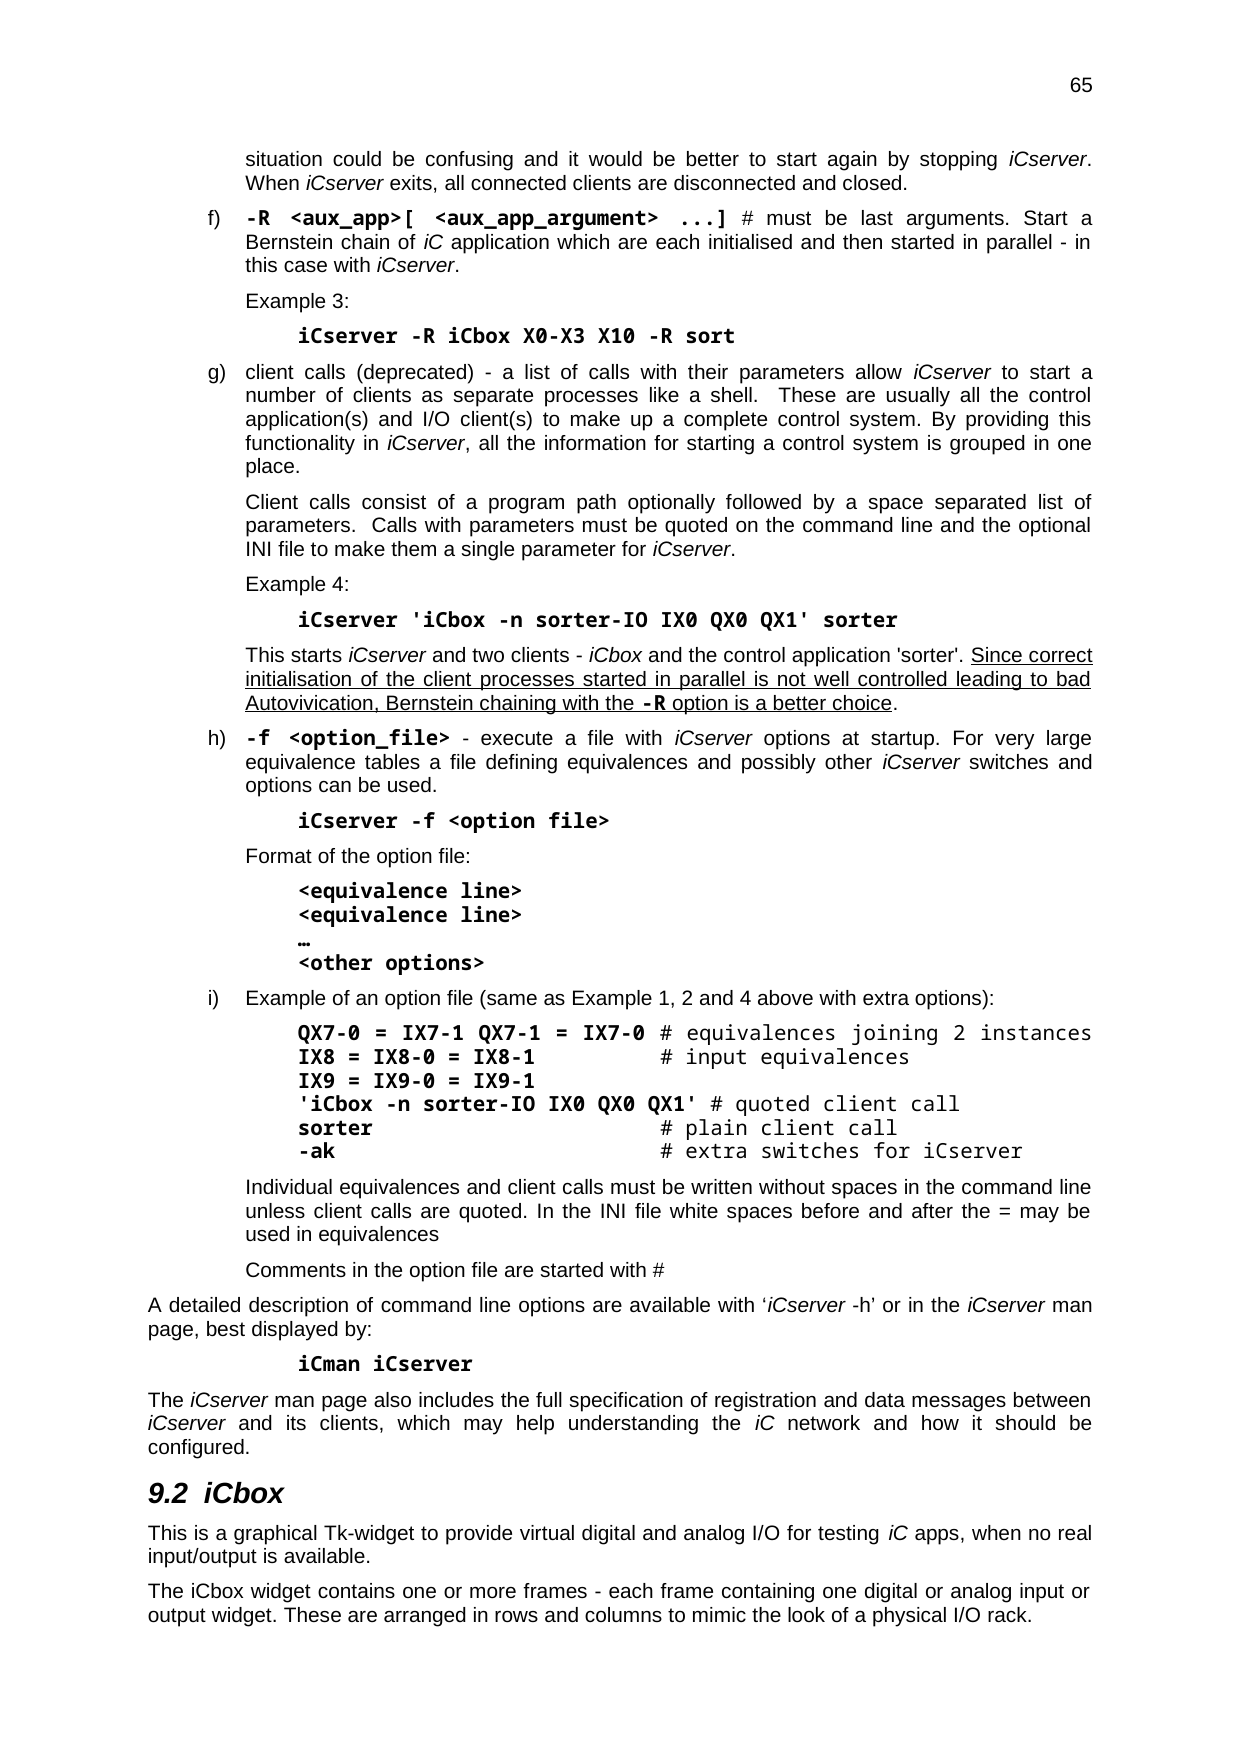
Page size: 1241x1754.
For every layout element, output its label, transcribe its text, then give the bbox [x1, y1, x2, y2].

list -f <option_file> - execute a file with iCserver options at startup. For very large equivalence tables a file defining equivalences and possibly other iCserver switches and options can be used. [208, 727, 1092, 797]
list Format of the option file: [208, 845, 1092, 868]
text <equivalence line> <equivalence line> … <other options> [298, 880, 1092, 975]
list Individual equivalences and client calls must be written without spaces in the command line unless client calls are quoted. In the INI file white spaces before and after the = may be used in equivalences [208, 1176, 1092, 1246]
list Example 4: [208, 573, 1092, 597]
text The iCbox widget contains one or more frames - each frame containing one digital or analog input or output widget. These are arranged in rows and columns to mimic the look of a physical I/O rack. [148, 1580, 1092, 1627]
subtitle iCbox [148, 1477, 1092, 1509]
text iCserver -f <option file> [298, 809, 1092, 833]
text iCserver -R iCbox X0-X3 X10 -R sort [298, 325, 1092, 348]
list Comments in the option file are started with # [208, 1258, 1092, 1282]
text QX7-0 = IX7-1 QX7-1 = IX7-0 # equivalences joining 2 instances IX8 = IX8-0 = IX8-1 # input equivalences IX9 = IX9-0 = IX9-1 'iCbox -n sorter-IO IX0 QX0 QX1' # quoted client call sorter # plain client call -ak # extra switches for iCserver [298, 1022, 1092, 1164]
list This starts iCserver and two clients - iCbox and the control application 'sorter'. Since correct initialisation of the client processes started in parallel is not well controlled leading to bad Autovivication, Bernstein chaining with the -R option is a better choice. [208, 644, 1092, 715]
text A detailed description of command line options are available with ‘iCserver -h’ or in the iCserver man page, best displayed by: [148, 1294, 1092, 1341]
list Example of an option file (same as Example 1, 2 and 4 above with extra options): [208, 986, 1092, 1010]
list Client calls consist of a program path optionally followed by a space separated list of parameters. Calls with parameters must be quoted on the command line and the optional INI file to make them a single parameter for iCserver. [208, 490, 1092, 561]
list -R <aux_app>[ <aux_app_argument> ...] # must be last arguments. Start a Bernstein chain of iC application which are each initialised and then started in parallel - in this case with iCserver. [208, 207, 1092, 278]
text iCman iCserver [298, 1353, 1092, 1376]
text iCserver 'iCbox -n sorter-IO IX0 QX0 QX1' sorter [298, 608, 1092, 632]
list client calls (deprecated) - a list of calls with their parameters allow iCserver to start a number of clients as separate processes like a shell. These are usually all the control application(s) and I/O client(s) to make up a complete control system. By providing this functionality in iCserver, all the information for starting a control system is grouped in one place. [208, 360, 1092, 478]
text This is a graphical Tk-widget to provide virtual digital and analog I/O for testing iC apps, when no real input/output is available. [148, 1521, 1092, 1568]
text The iCserver man page also includes the full specification of registration and data messages between iCserver and its clients, which may help understanding the iC network and how it should be configured. [148, 1388, 1092, 1459]
list situation could be confusing and it would be better to start again by stopping iCserver. When iCserver exits, all connected clients are disconnected and closed. [208, 148, 1092, 195]
list Example 3: [208, 289, 1092, 313]
